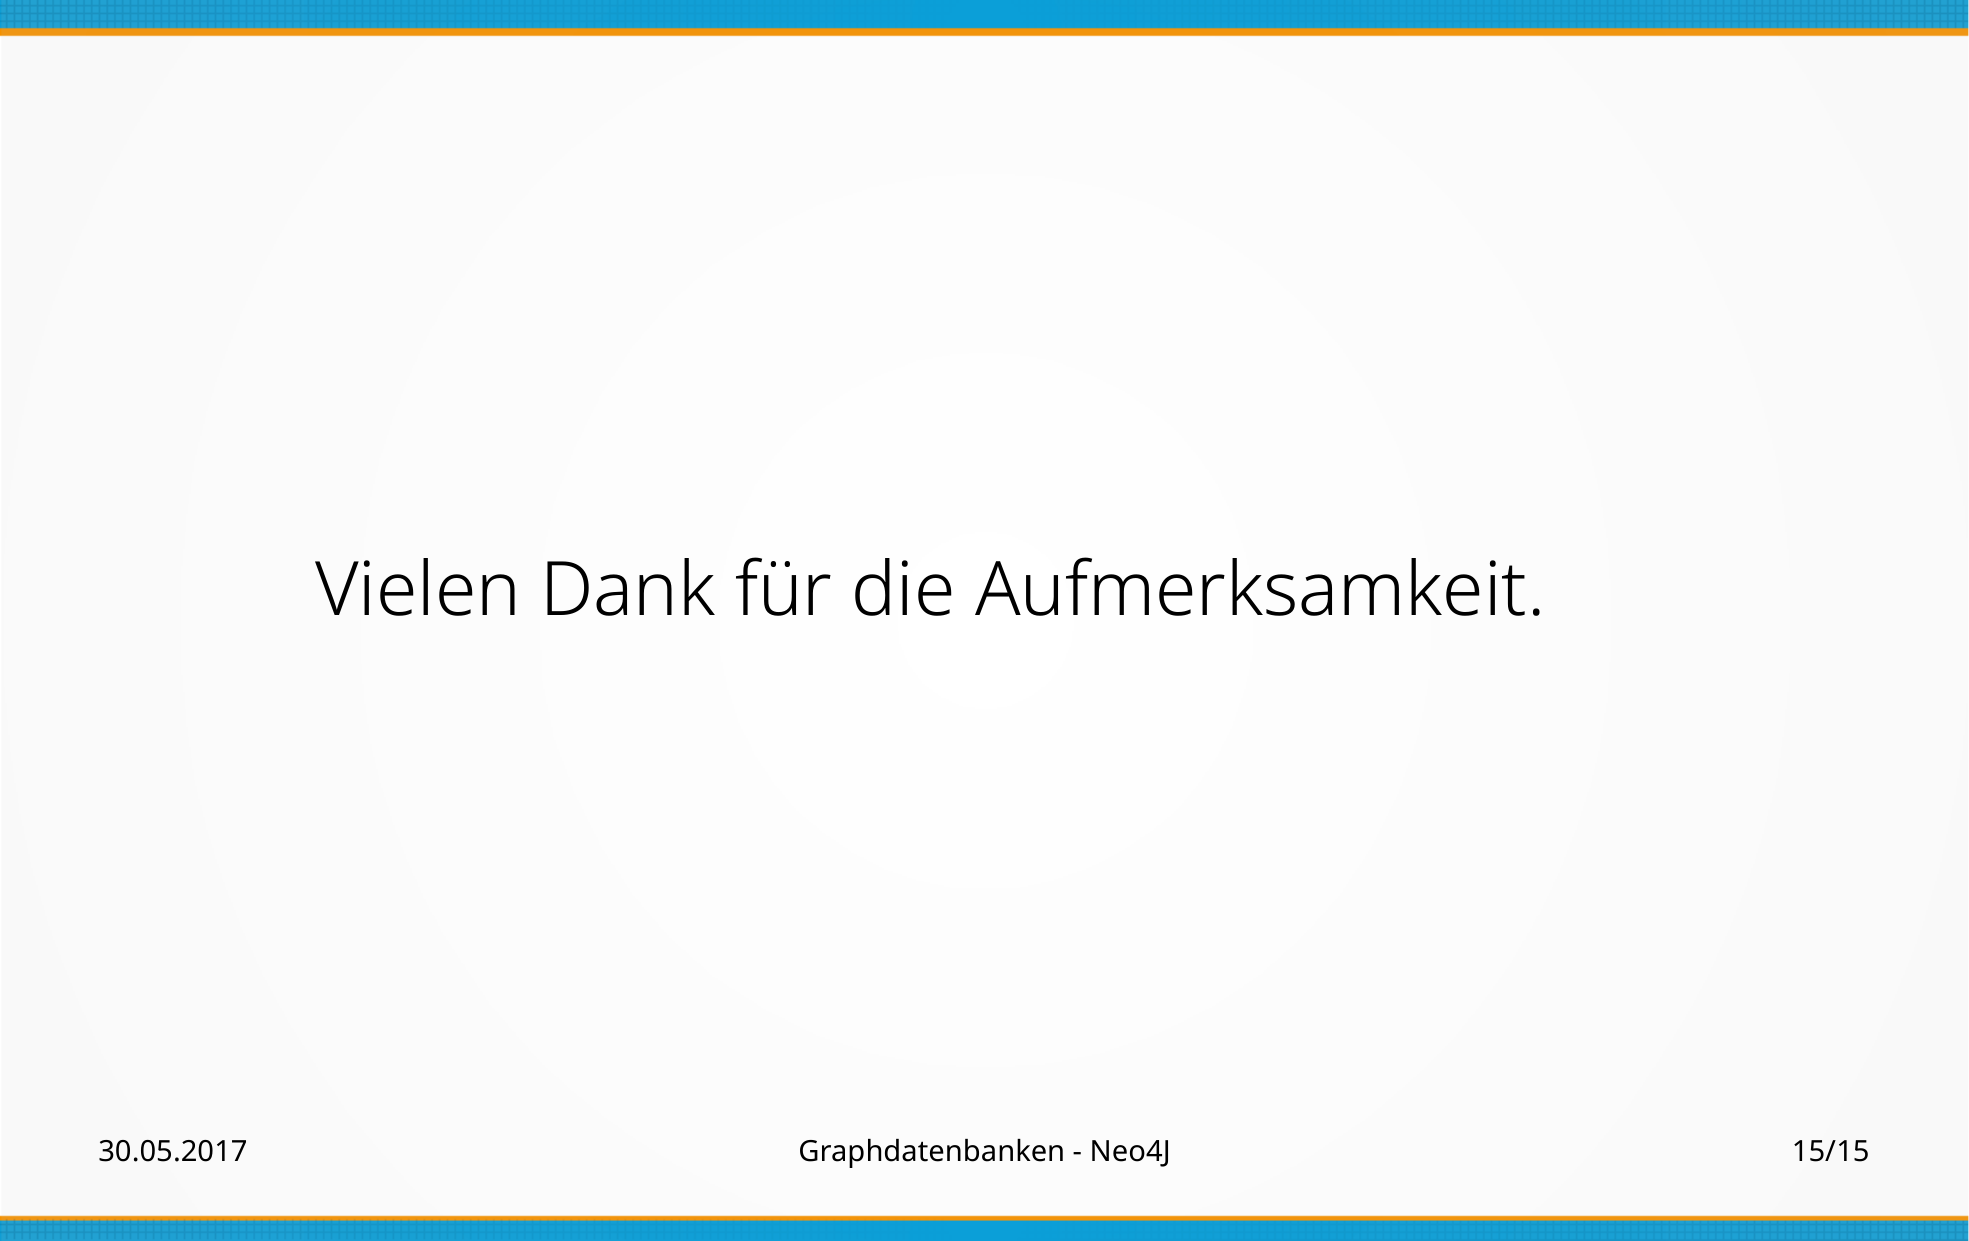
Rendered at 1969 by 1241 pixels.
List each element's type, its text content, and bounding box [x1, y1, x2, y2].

title Vielen Dank für die Aufmerksamkeit. [315, 482, 1702, 691]
picture [0, 0, 1969, 1241]
